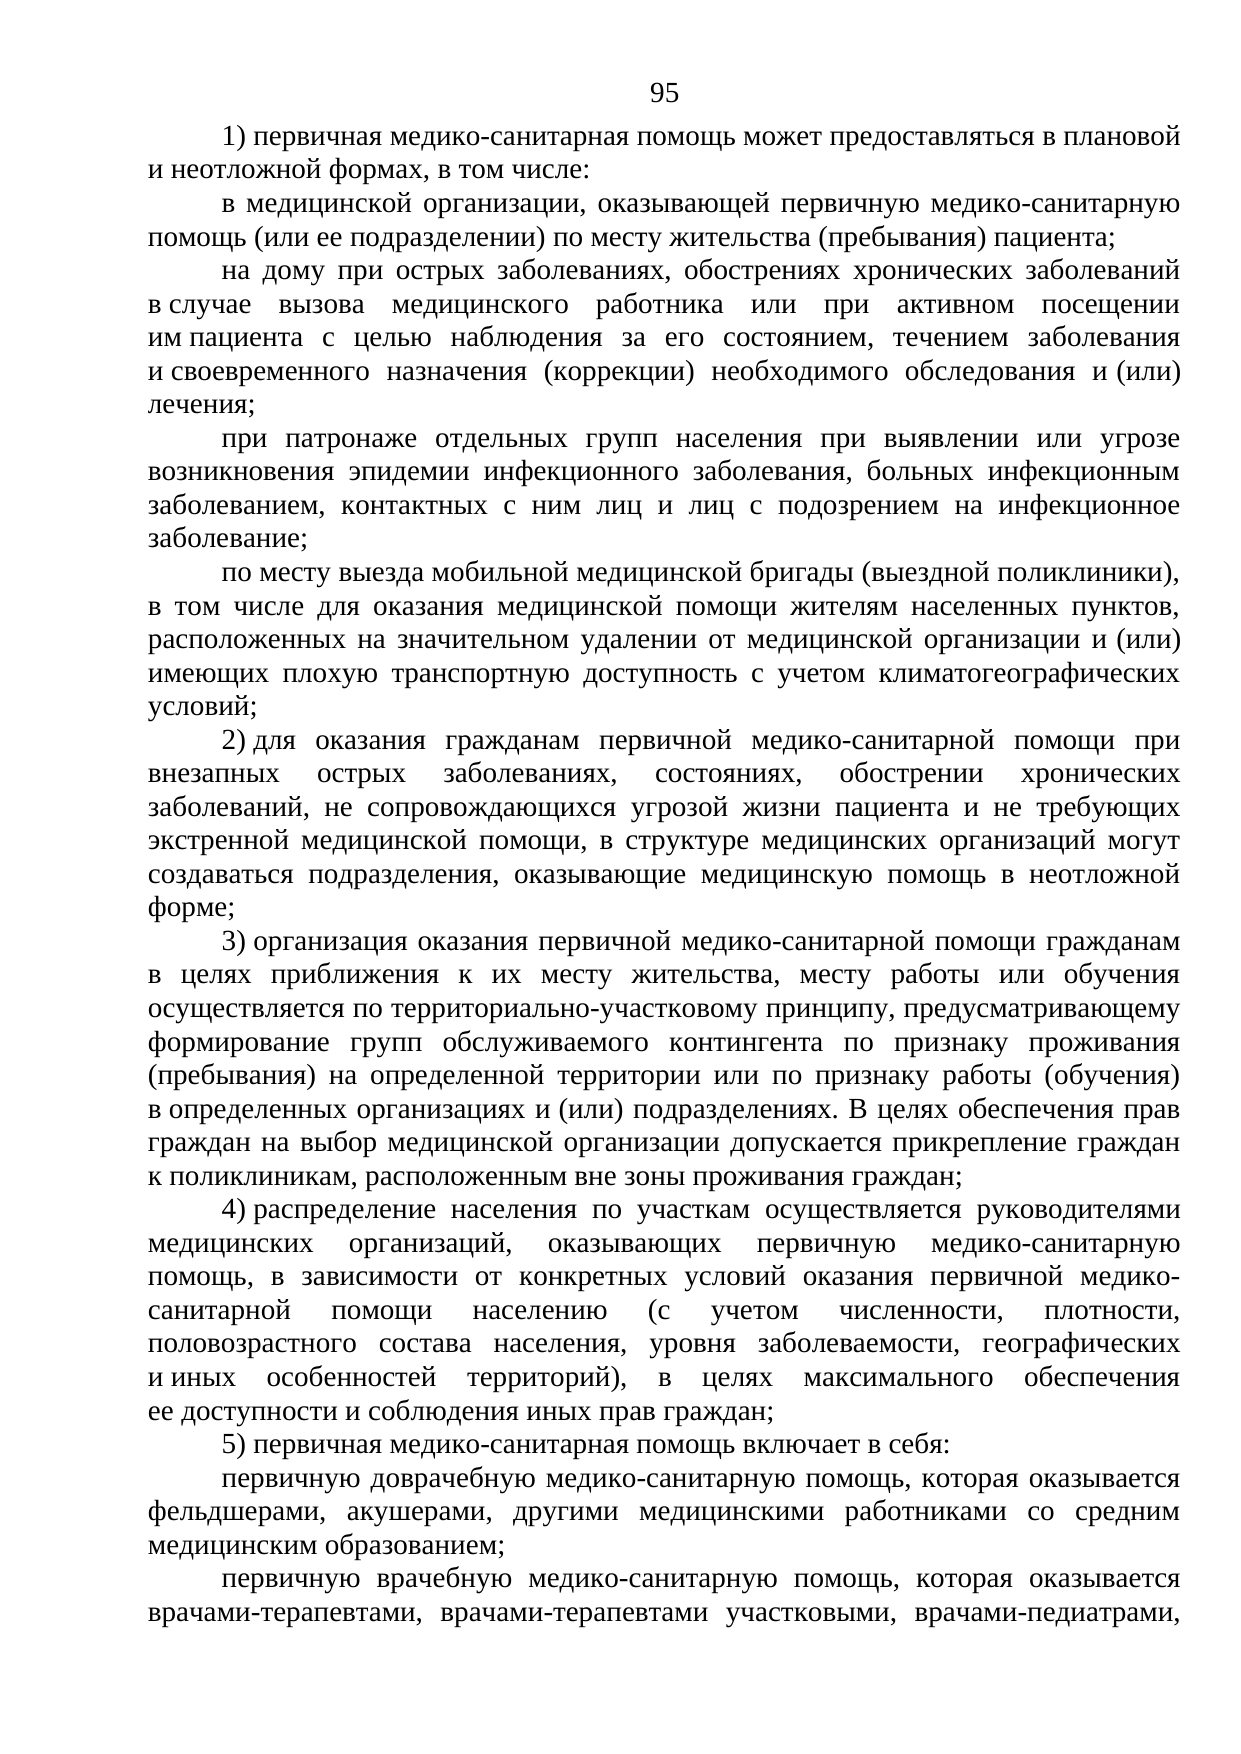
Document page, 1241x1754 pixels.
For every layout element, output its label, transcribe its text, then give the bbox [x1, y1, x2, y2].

text 3) организация оказания первичной медико-санитарной помощи гражданам в целях приближения к их месту жительства, месту работы или обучения осуществляется по территориально-участковому принципу, предусматривающему формирование групп обслуживаемого контингента по признаку проживания (пребывания) на определенной территории или по признаку работы (обучения) в определенных организациях и (или) подразделениях. В целях обеспечения прав граждан на выбор медицинской организации допускается прикрепление граждан к поликлиникам, расположенным вне зоны проживания граждан; [148, 923, 1181, 1191]
text 2) для оказания гражданам первичной медико-санитарной помощи при внезапных острых заболеваниях, состояниях, обострении хронических заболеваний, не сопровождающихся угрозой жизни пациента и не требующих экстренной медицинской помощи, в структуре медицинских организаций могут создаваться подразделения, оказывающие медицинскую помощь в неотложной форме; [148, 722, 1181, 923]
text при патронаже отдельных групп населения при выявлении или угрозе возникновения эпидемии инфекционного заболевания, больных инфекционным заболеванием, контактных с ним лиц и лиц с подозрением на инфекционное заболевание; [148, 420, 1181, 554]
text в медицинской организации, оказывающей первичную медико-санитарную помощь (или ее подразделении) по месту жительства (пребывания) пациента; [148, 185, 1181, 252]
text 5) первичная медико-санитарная помощь включает в себя: [148, 1426, 1181, 1460]
text 4) распределение населения по участкам осуществляется руководителями медицинских организаций, оказывающих первичную медико-санитарную помощь, в зависимости от конкретных условий оказания первичной медико-санитарной помощи населению (с учетом численности, плотности, половозрастного состава населения, уровня заболеваемости, географических и иных особенностей территорий), в целях максимального обеспечения ее доступности и соблюдения иных прав граждан; [148, 1191, 1181, 1426]
text по месту выезда мобильной медицинской бригады (выездной поликлиники), в том числе для оказания медицинской помощи жителям населенных пунктов, расположенных на значительном удалении от медицинской организации и (или) имеющих плохую транспортную доступность с учетом климатогеографических условий; [148, 554, 1181, 722]
text первичную врачебную медико-санитарную помощь, которая оказывается врачами-терапевтами, врачами-терапевтами участковыми, врачами-педиатрами, [148, 1560, 1181, 1627]
text первичную доврачебную медико-санитарную помощь, которая оказывается фельдшерами, акушерами, другими медицинскими работниками со средним медицинским образованием; [148, 1460, 1181, 1560]
text на дому при острых заболеваниях, обострениях хронических заболеваний в случае вызова медицинского работника или при активном посещении им пациента с целью наблюдения за его состоянием, течением заболевания и своевременного назначения (коррекции) необходимого обследования и (или) лечения; [148, 252, 1181, 420]
text 1) первичная медико-санитарная помощь может предоставляться в плановой и неотложной формах, в том числе: [148, 118, 1181, 185]
